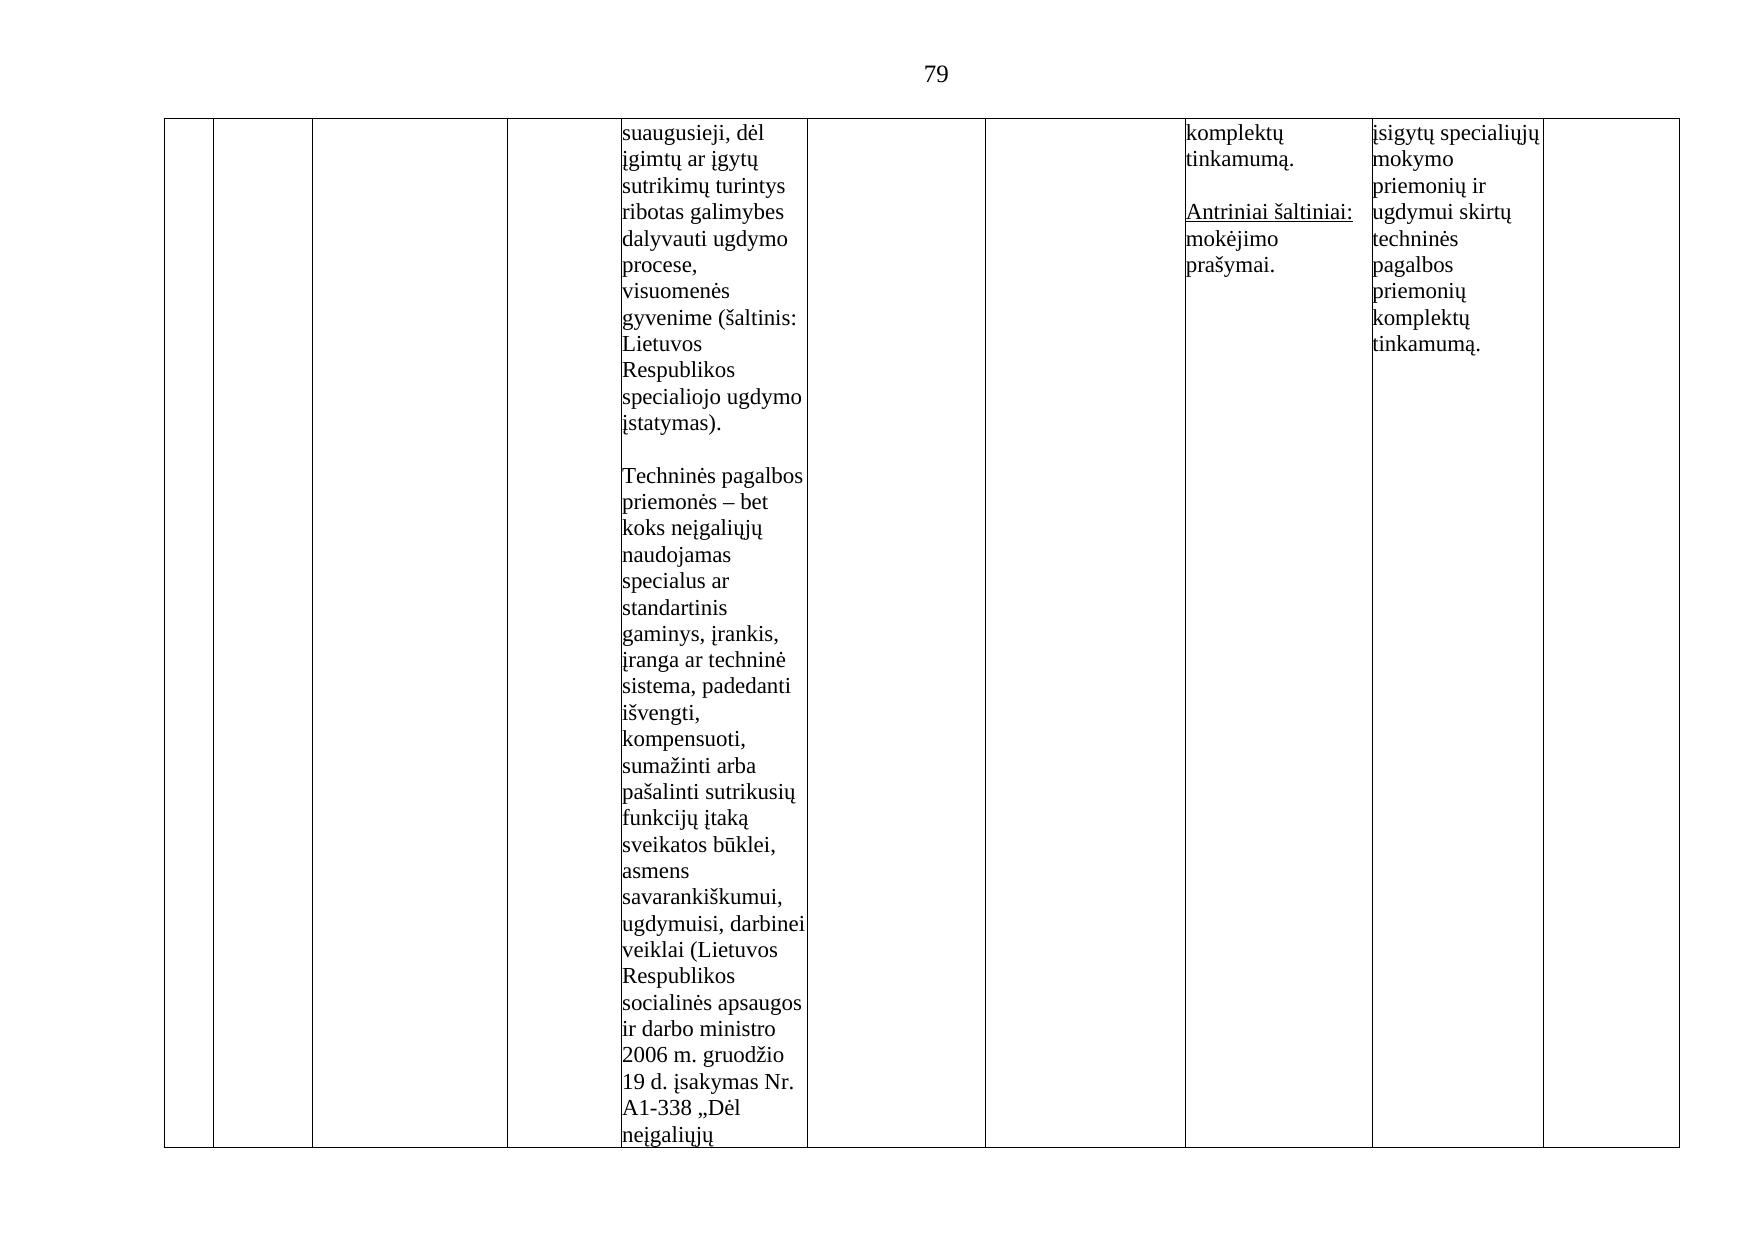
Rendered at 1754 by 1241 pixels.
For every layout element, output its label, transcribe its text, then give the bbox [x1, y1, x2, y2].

table_cell komplektų tinkamumą. Antriniai šaltiniai: mokėjimo prašymai. [1186, 119, 1372, 1147]
table_cell [214, 119, 312, 1147]
table_cell [165, 119, 213, 1147]
table_cell [808, 119, 985, 1147]
table_cell suaugusieji, dėl įgimtų ar įgytų sutrikimų turintys ribotas galimybes dalyvauti ugdymo procese, visuomenės gyvenime (šaltinis: Lietuvos Respublikos specialiojo ugdymo įstatymas). Techninės pagalbos priemonės – bet koks neįgaliųjų naudojamas specialus ar standartinis gaminys, įrankis, įranga ar techninė sistema, padedanti išvengti, kompensuoti, sumažinti arba pašalinti sutrikusių funkcijų įtaką sveikatos būklei, asmens savarankiškumui, ugdymuisi, darbinei veiklai (Lietuvos Respublikos socialinės apsaugos ir darbo ministro 2006 m. gruodžio 19 d. įsakymas Nr. A1-338 „Dėl neįgaliųjų [622, 119, 807, 1147]
table_cell [313, 119, 507, 1147]
table_cell įsigytų specialiųjų mokymo priemonių ir ugdymui skirtų techninės pagalbos priemonių komplektų tinkamumą. [1373, 119, 1543, 1147]
table_cell [986, 119, 1185, 1147]
table_cell [508, 119, 621, 1147]
table_cell [1544, 119, 1679, 1147]
